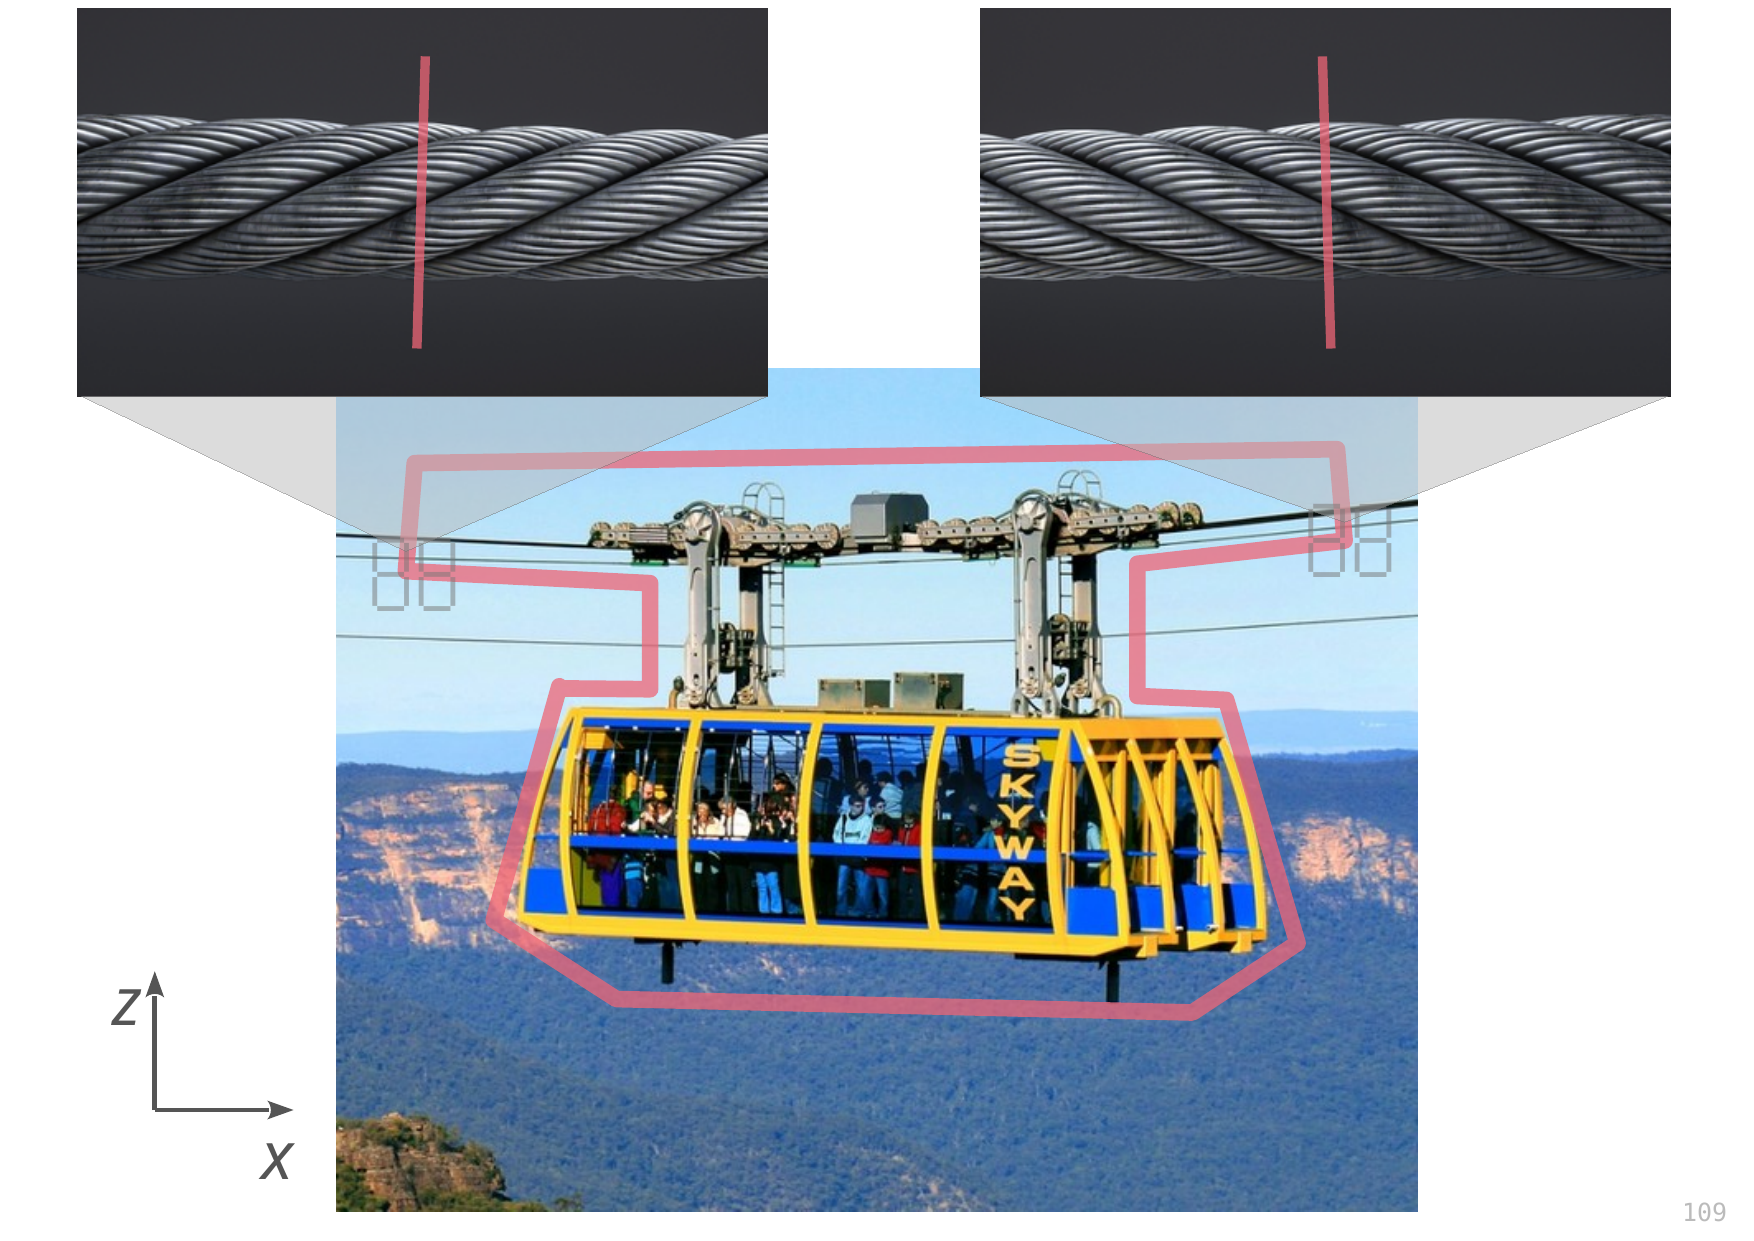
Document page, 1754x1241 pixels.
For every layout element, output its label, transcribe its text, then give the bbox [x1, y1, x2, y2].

picture [336, 494, 1418, 1213]
text_box  [350, 496, 481, 612]
text_box z [97, 946, 143, 1029]
picture [77, 8, 1671, 451]
picture [481, 461, 1287, 1004]
text_box [81, 396, 768, 525]
text_box x [246, 1101, 291, 1183]
text_box  [1286, 462, 1417, 578]
text_box [982, 396, 1668, 502]
